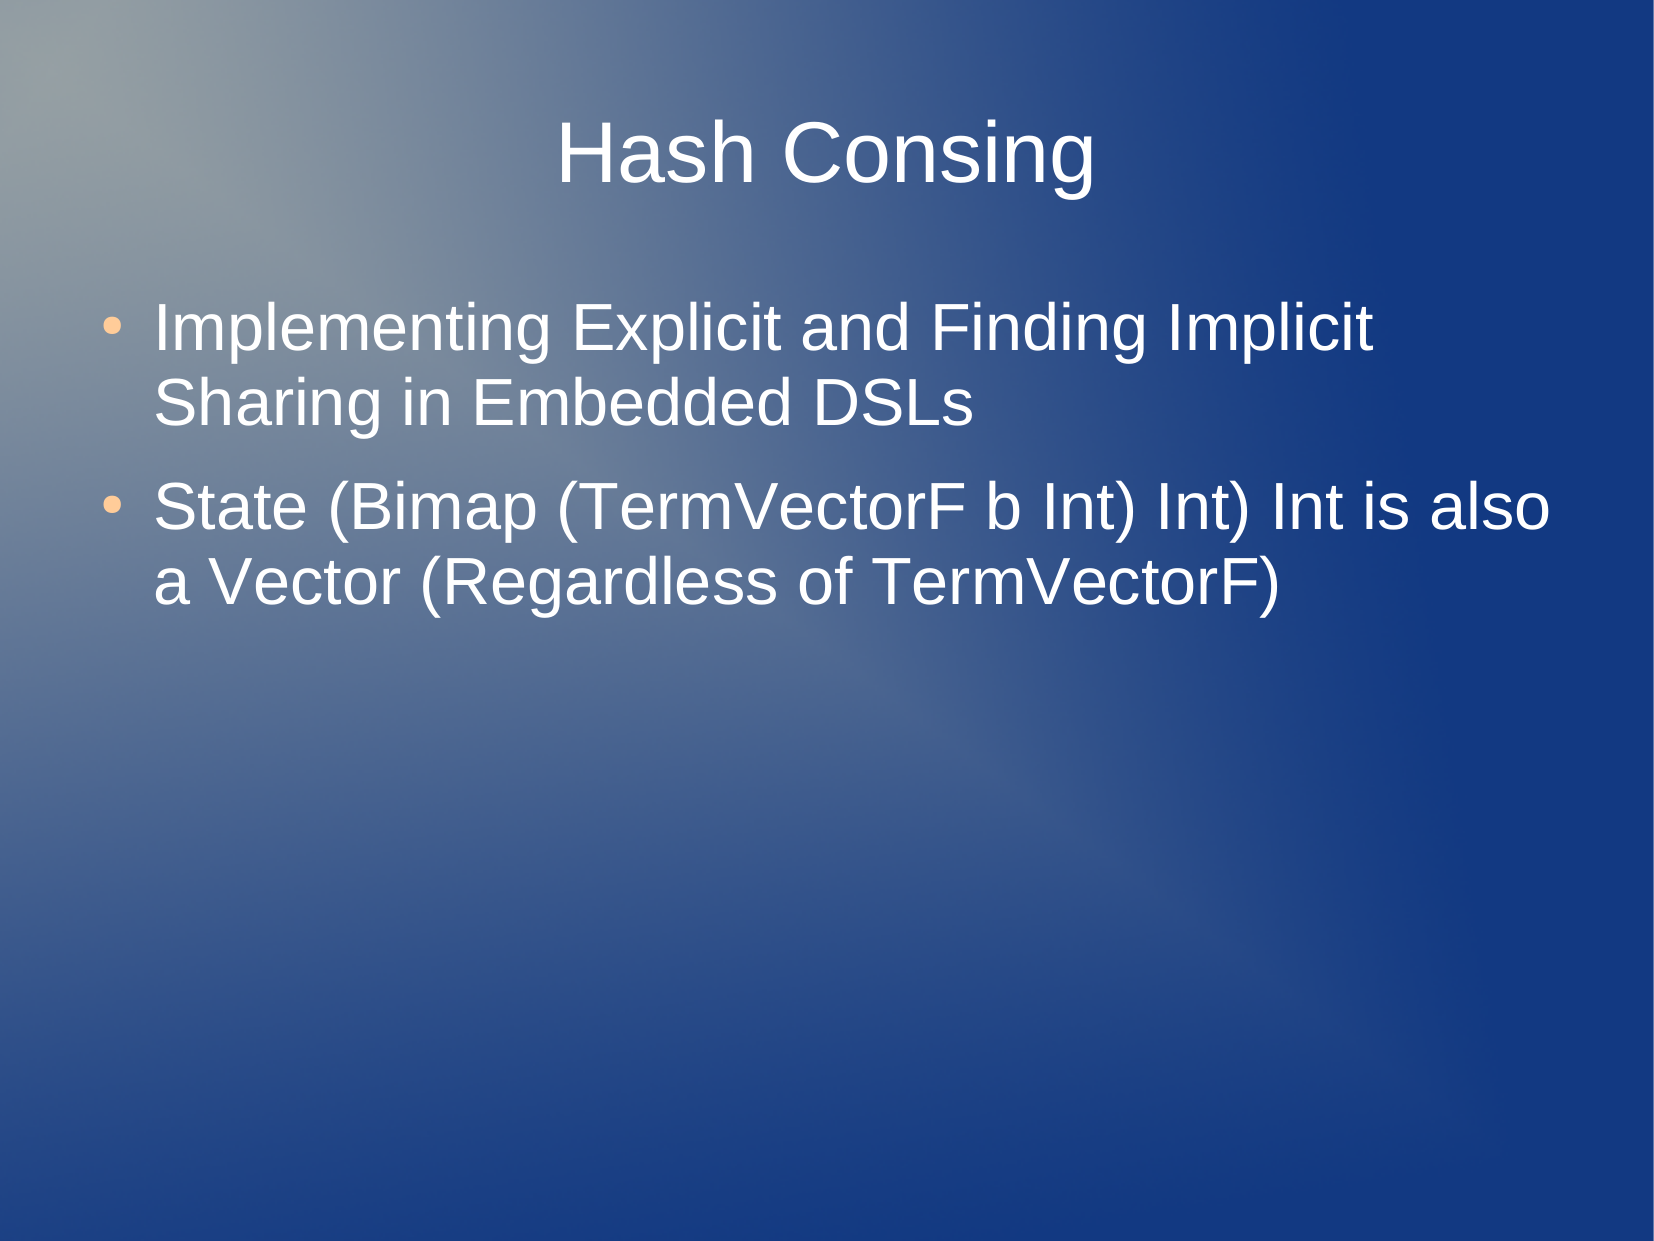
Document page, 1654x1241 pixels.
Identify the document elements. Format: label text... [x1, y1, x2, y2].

title Hash Consing [82, 49, 1571, 257]
list Implementing Explicit and Finding Implicit Sharing in Embedded DSLs State (Bimap (TermVectorF b Int) Int) Int is also a Vector (Regardless of TermVectorF) [82, 290, 1571, 1109]
picture [0, 0, 1654, 1241]
